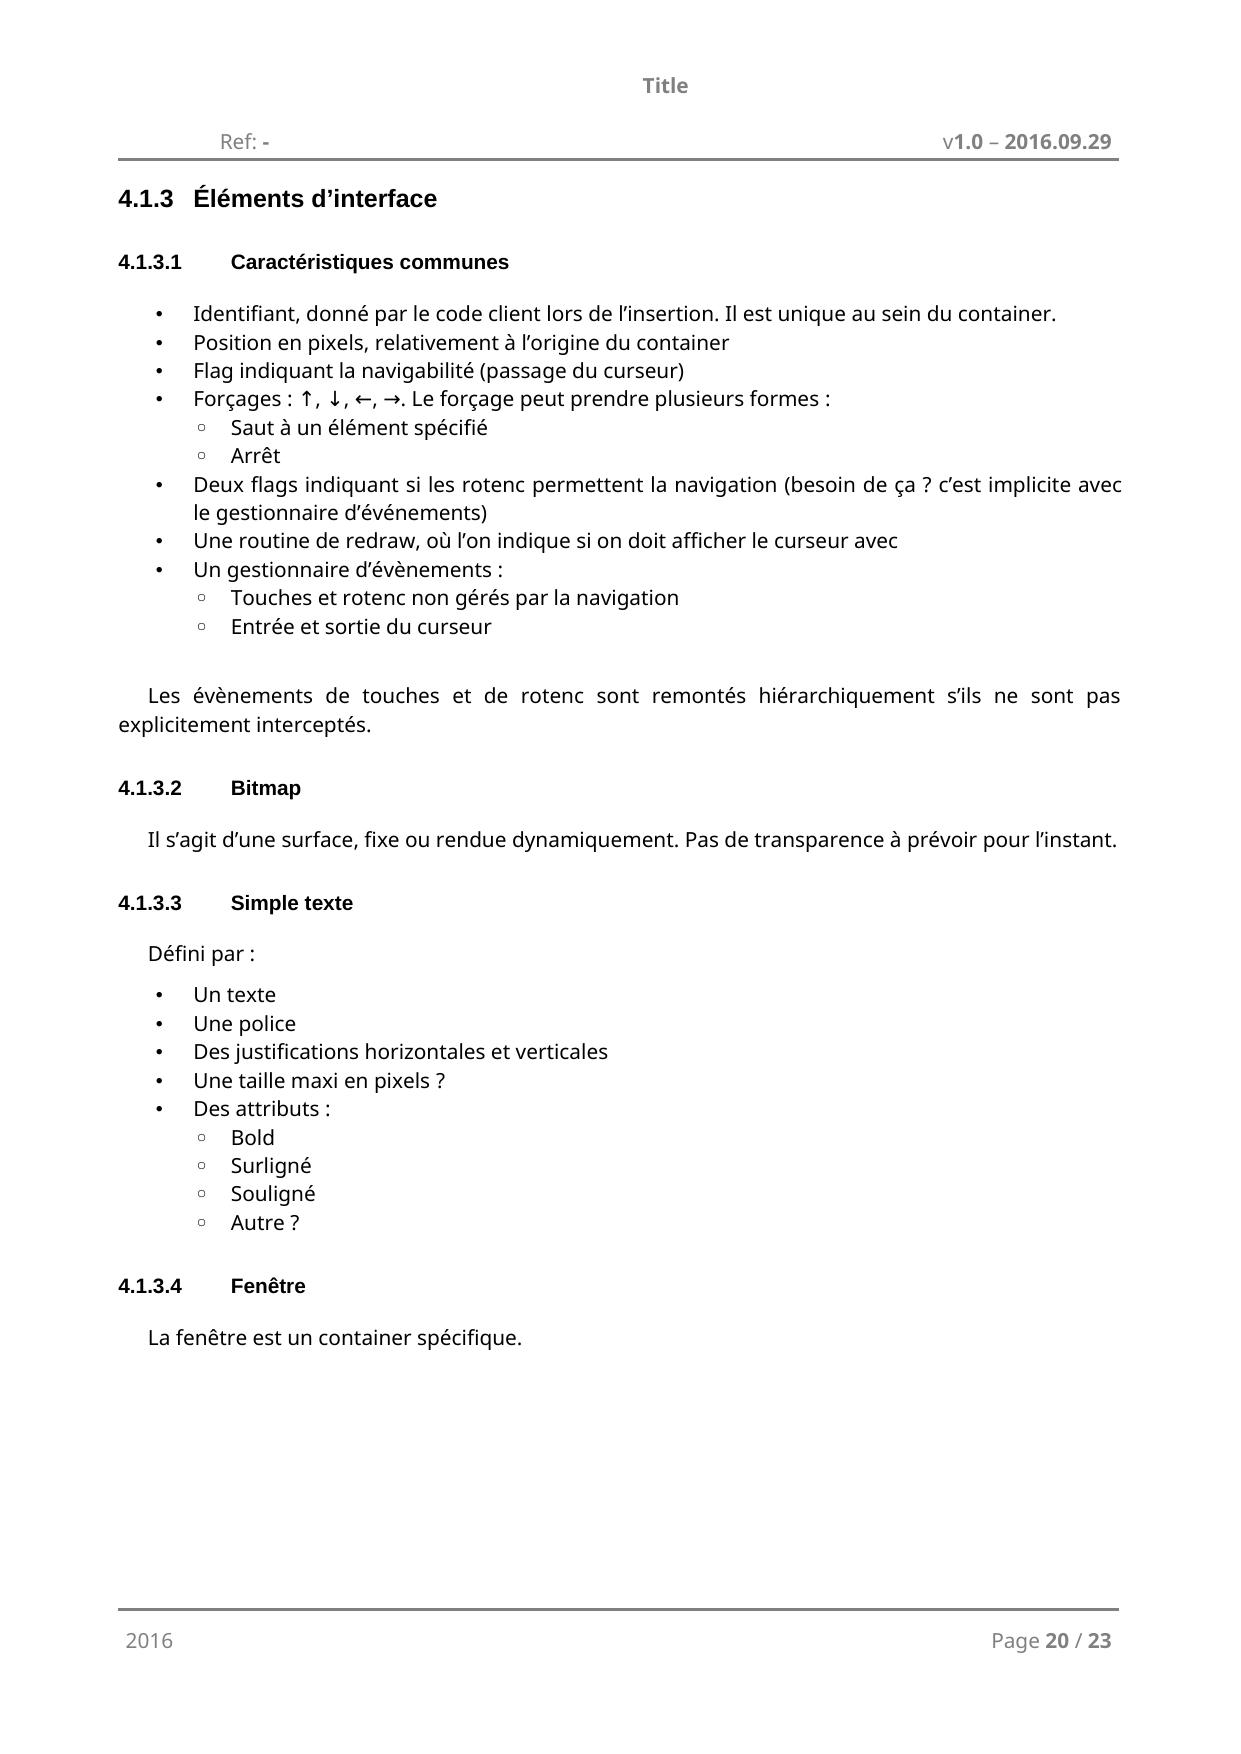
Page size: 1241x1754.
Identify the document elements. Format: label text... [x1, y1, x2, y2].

list Une taille maxi en pixels ? [156, 1066, 1122, 1094]
text Il s’agit d’une surface, fixe ou rendue dynamiquement. Pas de transparence à prévoir pour l’instant. [118, 825, 1122, 853]
list Position en pixels, relativement à l’origine du container [156, 328, 1122, 356]
subtitle Fenêtre [118, 1274, 1122, 1298]
list Des justifications horizontales et verticales [156, 1037, 1122, 1066]
list Deux flags indiquant si les rotenc permettent la navigation (besoin de ça ? c’est implicite avec le gestionnaire d’événements) [156, 470, 1122, 527]
list Une routine de redraw, où l’on indique si on doit afficher le curseur avec [156, 527, 1122, 555]
list Identifiant, donné par le code client lors de l’insertion. Il est unique au sein du container. [156, 299, 1122, 328]
list Bold [193, 1123, 1122, 1151]
list Forçages : ↑, ↓, ←, →. Le forçage peut prendre plusieurs formes : [156, 384, 1122, 413]
subtitle Éléments d’interface [118, 184, 1122, 213]
list Souligné [193, 1179, 1122, 1208]
list Un gestionnaire d’évènements : [156, 555, 1122, 583]
list Saut à un élément spécifié [193, 413, 1122, 441]
text Défini par : [118, 939, 1122, 968]
list Une police [156, 1009, 1122, 1037]
list Flag indiquant la navigabilité (passage du curseur) [156, 356, 1122, 384]
list Surligné [193, 1151, 1122, 1179]
list Un texte [156, 981, 1122, 1009]
list Des attributs : [156, 1094, 1122, 1123]
list Touches et rotenc non gérés par la navigation [193, 583, 1122, 612]
list Arrêt [193, 441, 1122, 470]
list Autre ? [193, 1208, 1122, 1236]
list Entrée et sortie du curseur [193, 612, 1122, 640]
subtitle Caractéristiques communes [118, 250, 1122, 274]
text La fenêtre est un container spécifique. [118, 1323, 1122, 1351]
subtitle Bitmap [118, 776, 1122, 800]
text Les évènements de touches et de rotenc sont remontés hiérarchiquement s’ils ne sont pas explicitement interceptés. [118, 681, 1122, 738]
subtitle Simple texte [118, 891, 1122, 914]
